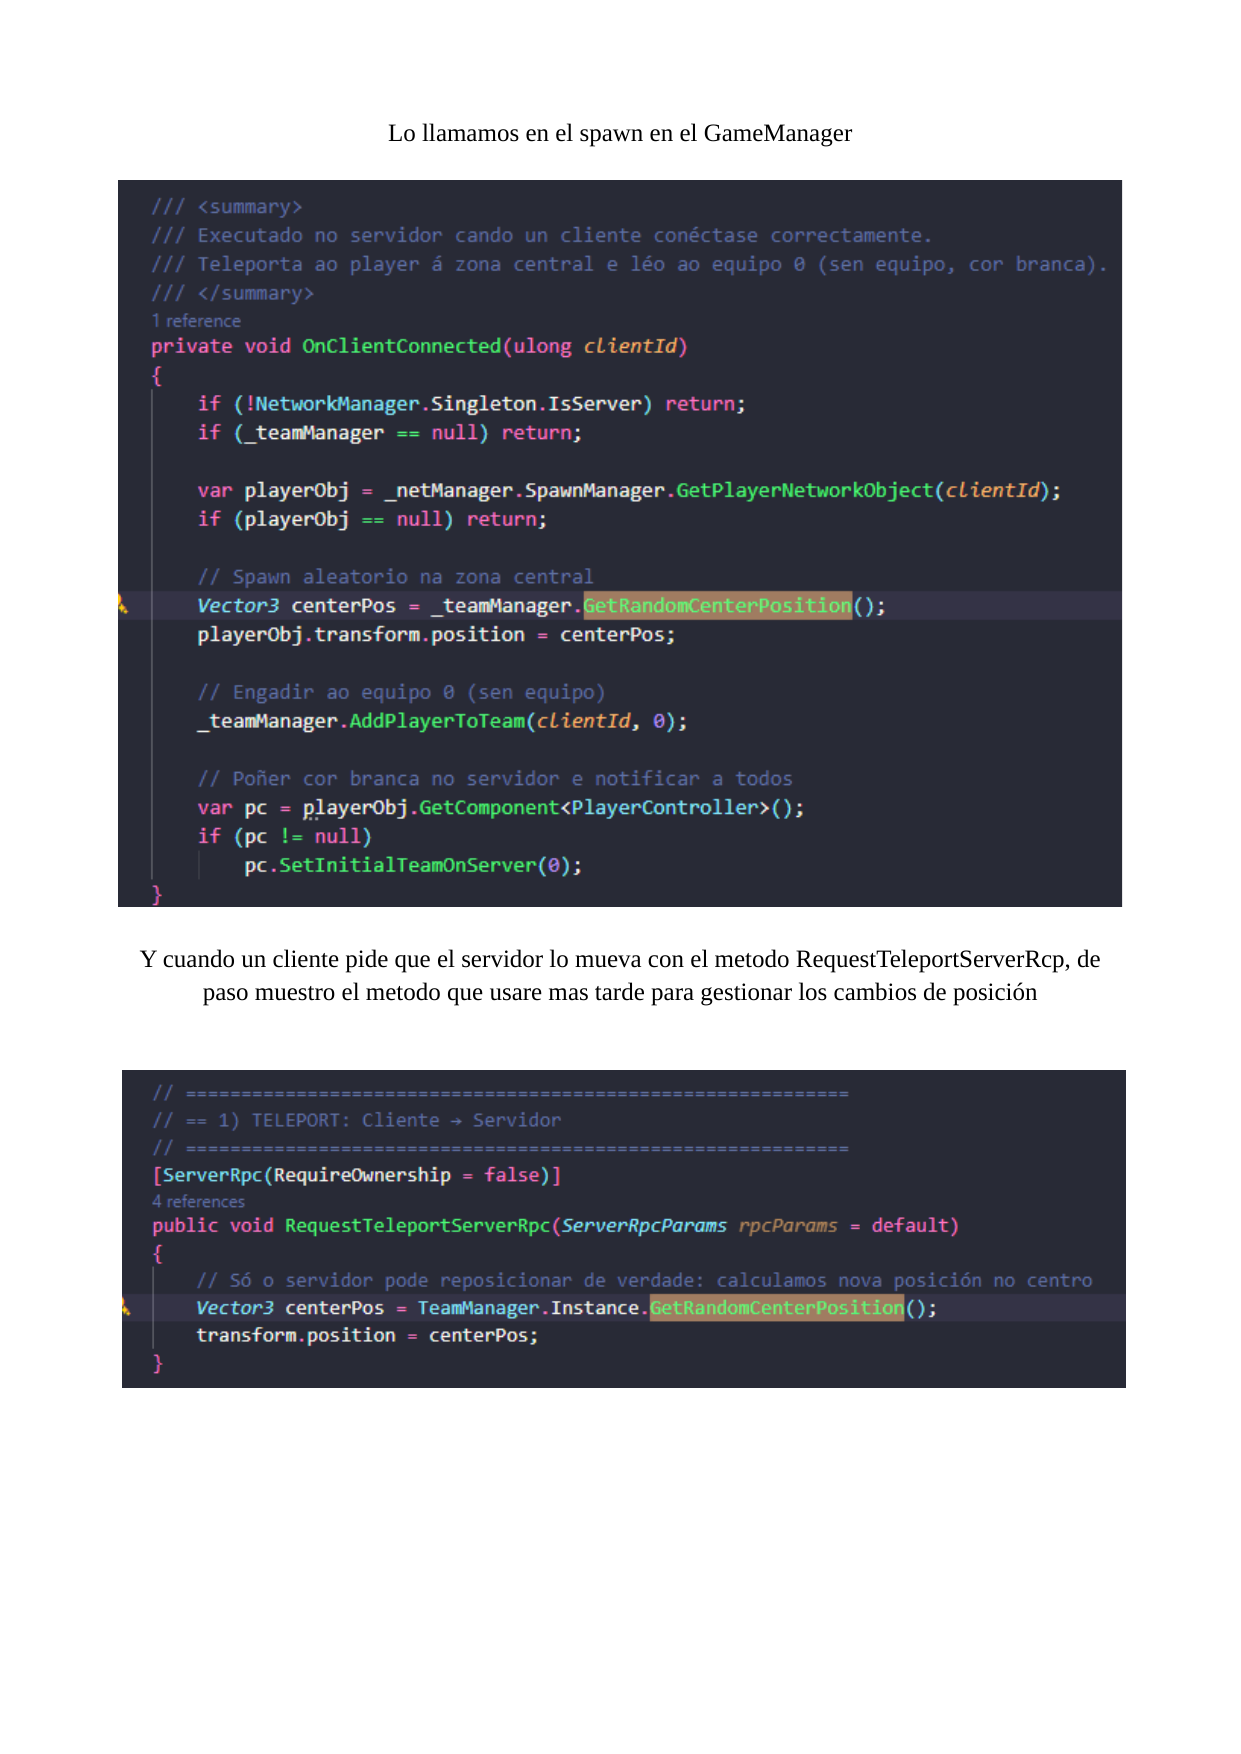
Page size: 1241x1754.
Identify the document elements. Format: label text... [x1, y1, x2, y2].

text Lo llamamos en el spawn en el GameManager [118, 118, 1122, 147]
picture [118, 180, 1123, 907]
picture [122, 1070, 1126, 1388]
text Y cuando un cliente pide que el servidor lo mueva con el metodo RequestTeleportServerRcp, de paso muestro el metodo que usare mas tarde para gestionar los cambios de posición [118, 944, 1122, 1006]
